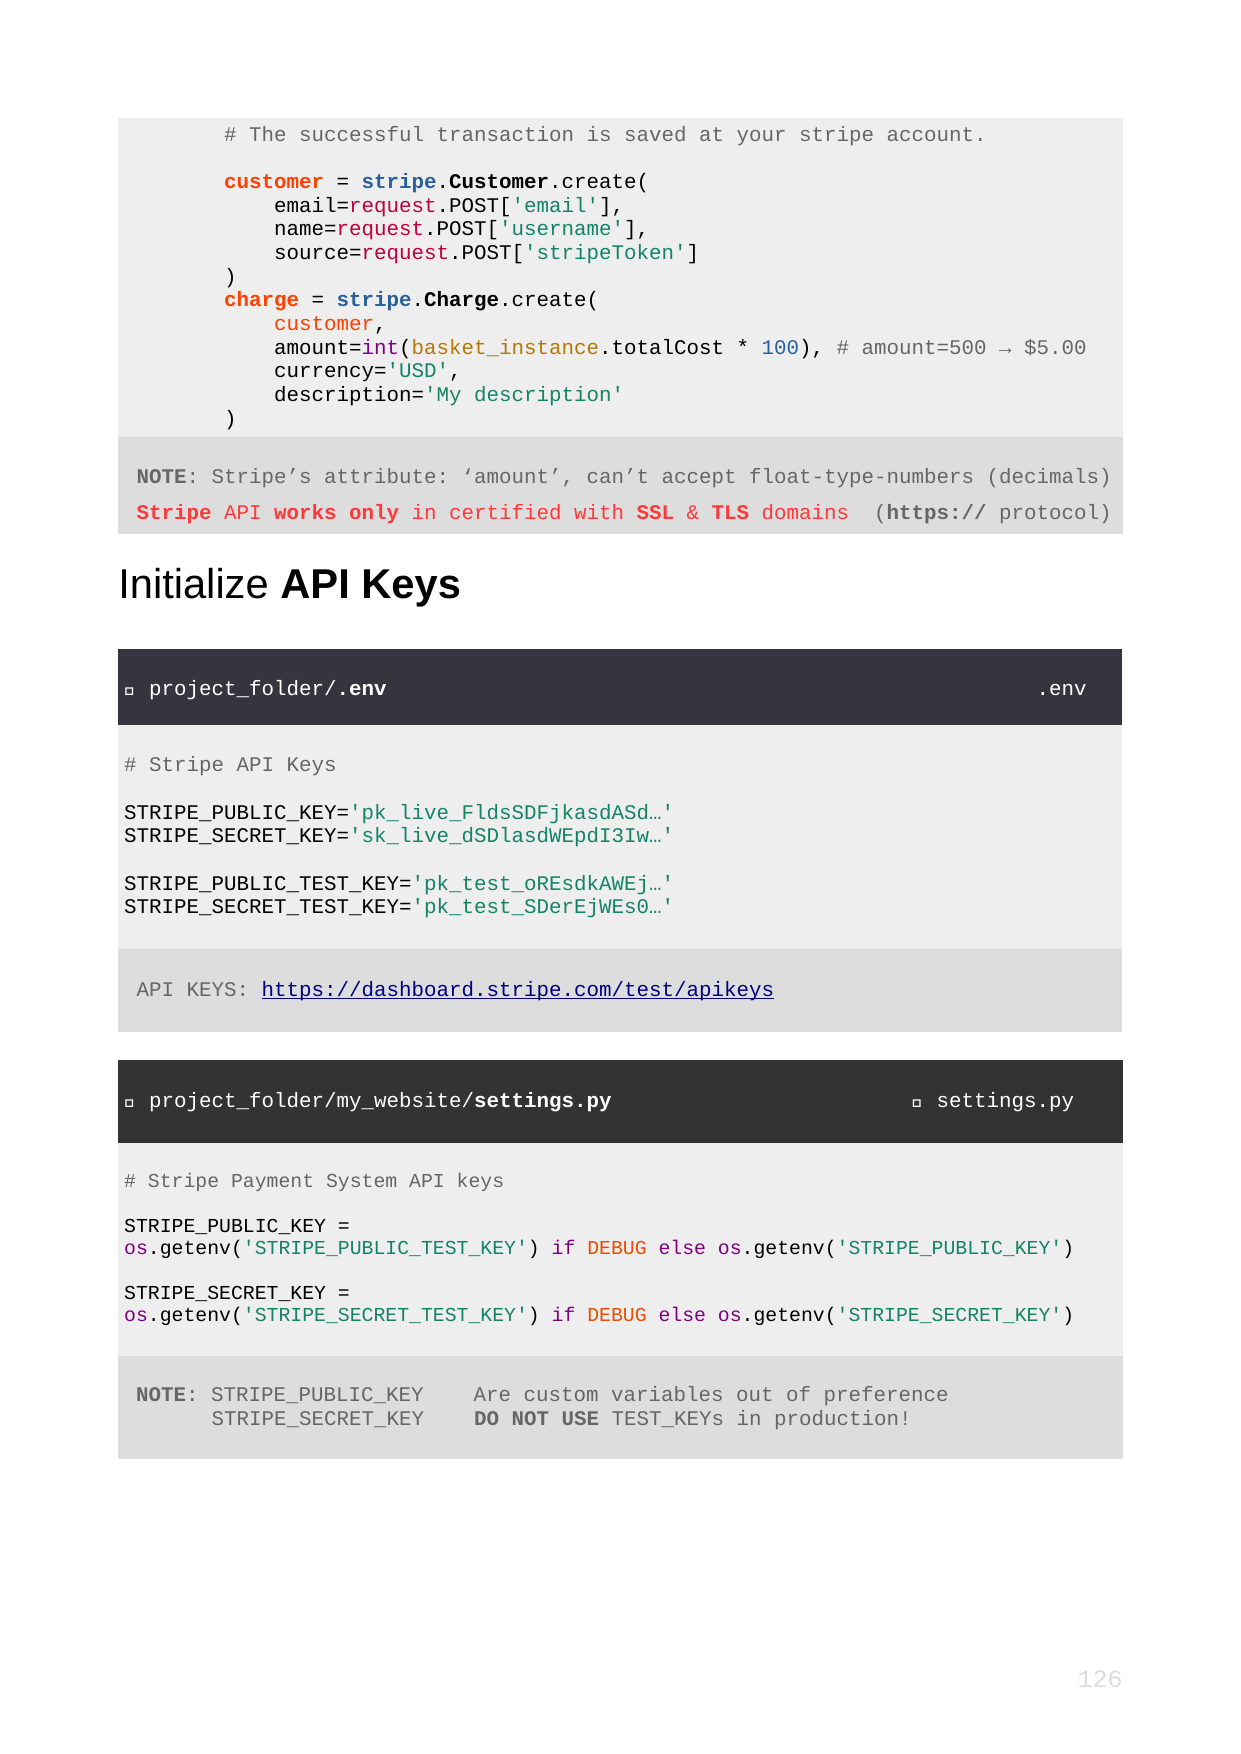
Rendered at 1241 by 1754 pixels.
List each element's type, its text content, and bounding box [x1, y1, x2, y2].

subtitle Initialize API Keys [118, 559, 1122, 607]
table_cell NOTE: STRIPE_PUBLIC_KEY Are custom variables out of preference STRIPE_SECRET_KEY DO NOT USE TEST_KEYs in production! [118, 1356, 1123, 1459]
table_cell # Stripe API Keys STRIPE_PUBLIC_KEY='pk_live_FldsSDFjkasdASd…' STRIPE_SECRET_KEY='sk_live_dSDlasdWEpdI3Iw…' STRIPE_PUBLIC_TEST_KEY='pk_test_oREsdkAWEj…' STRIPE_SECRET_TEST_KEY='pk_test_SDerEjWEs0…' [118, 725, 1122, 949]
table_cell API KEYS: https://dashboard.stripe.com/test/apikeys [118, 949, 1122, 1032]
table_header 📝 project_folder/my_website/settings.py 🐍 settings.py [118, 1060, 1123, 1143]
table_cell # Stripe Payment System API keys STRIPE_PUBLIC_KEY = os.getenv('STRIPE_PUBLIC_TEST_KEY') if DEBUG else os.getenv('STRIPE_PUBLIC_KEY') STRIPE_SECRET_KEY = os.getenv('STRIPE_SECRET_TEST_KEY') if DEBUG else os.getenv('STRIPE_SECRET_KEY') [118, 1143, 1123, 1356]
table_header 📝 project_folder/.env .env [118, 649, 1122, 725]
table_cell NOTE: Stripe’s attribute: ‘amount’, can’t accept float-type-numbers (decimals) Stripe API works only in certified with SSL & TLS domains (https:// protocol) [118, 437, 1123, 534]
table_cell # The successful transaction is saved at your stripe account. customer = stripe.Customer.create( email=request.POST['email'], name=request.POST['username'], source=request.POST['stripeToken'] ) charge = stripe.Charge.create( customer, amount=int(basket_instance.totalCost * 100), # amount=500 → $5.00 currency='USD', description='My description' ) [118, 118, 1123, 437]
